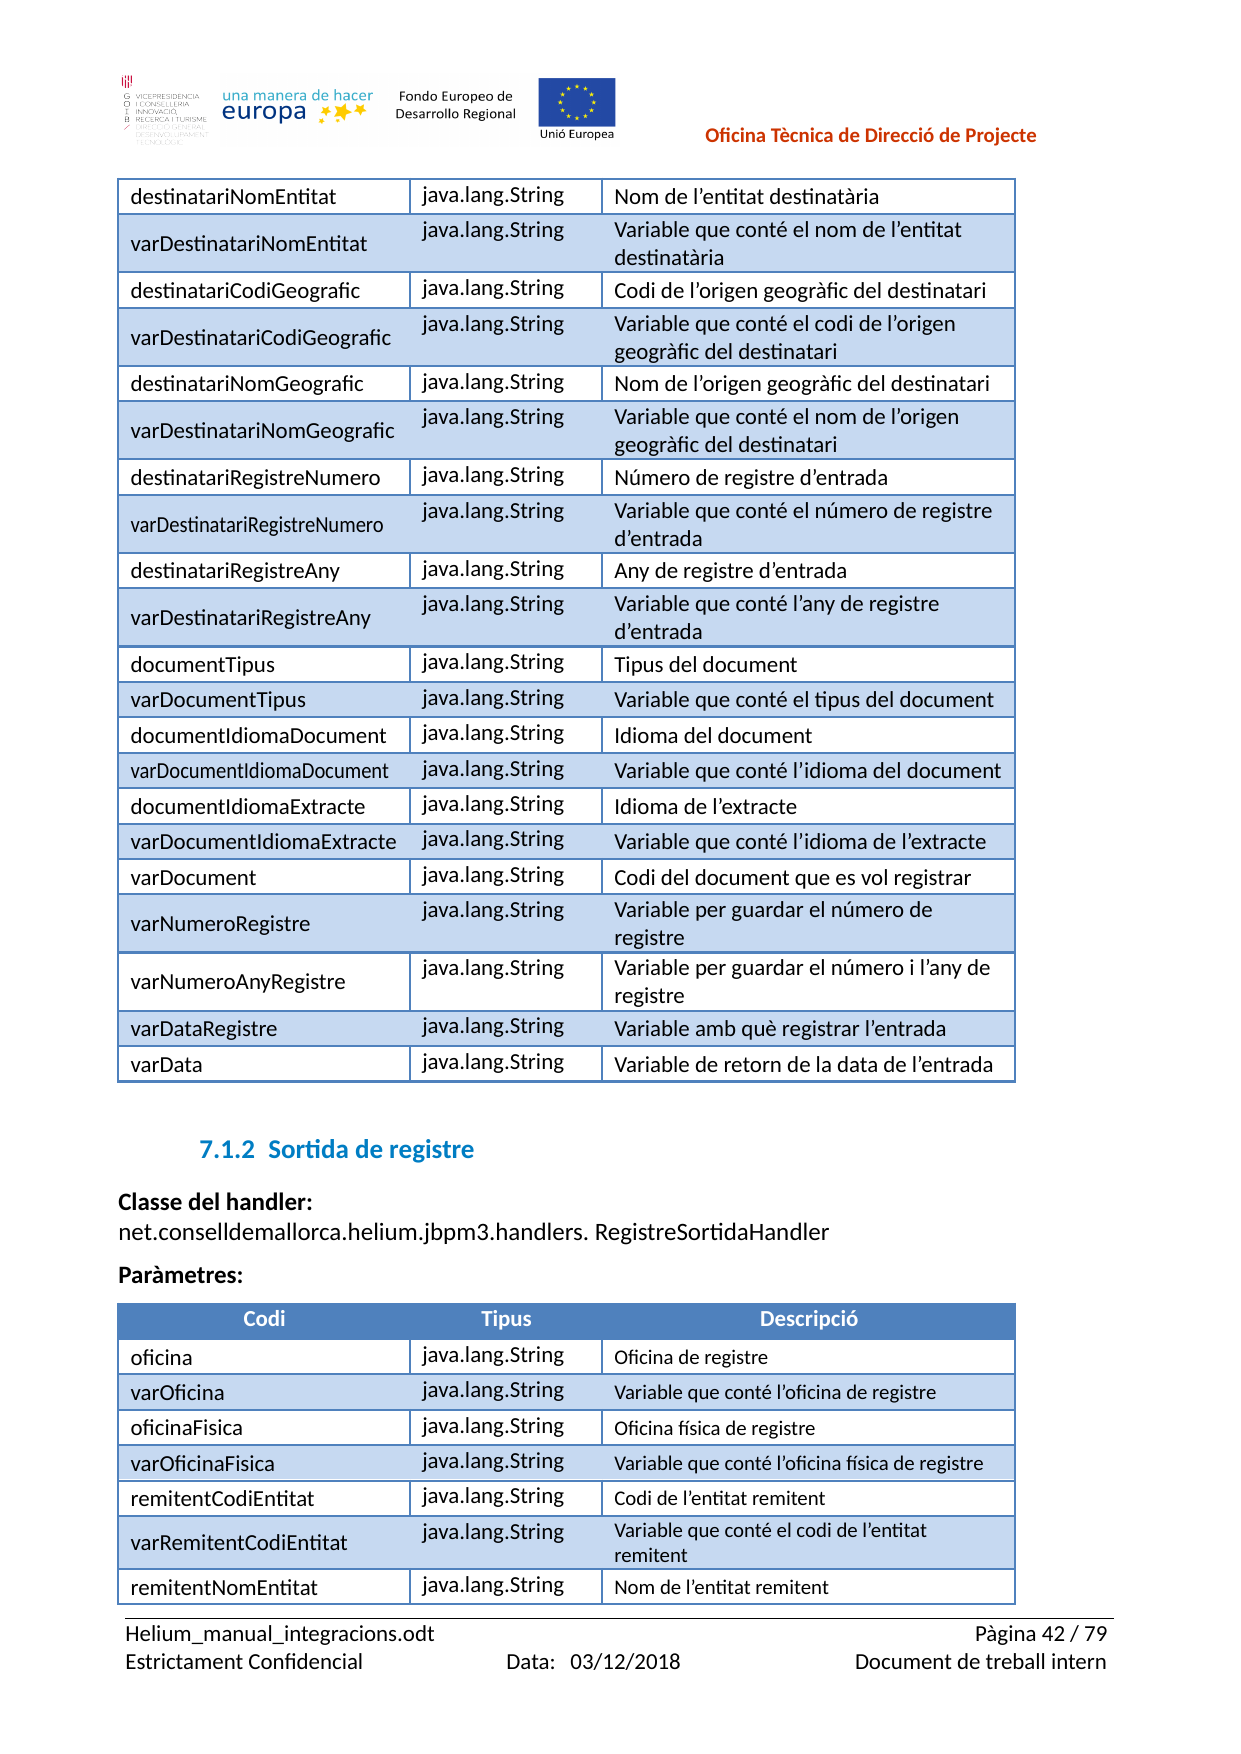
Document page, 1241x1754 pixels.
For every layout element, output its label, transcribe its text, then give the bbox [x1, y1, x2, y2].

table_cell varOficinaFisica [119, 1446, 410, 1479]
table_cell destinatariCodiGeografic [119, 273, 409, 307]
table_cell Variable de retorn de la data de l’entrada [603, 1047, 1014, 1080]
table_header Codi [119, 1305, 410, 1338]
table_cell java.lang.String [411, 367, 601, 400]
table_cell Variable que conté el tipus del document [602, 683, 1014, 716]
table_cell java.lang.String [410, 1012, 602, 1045]
table_cell varDocument [119, 860, 409, 893]
table_cell Tipus del document [603, 648, 1014, 681]
table_cell java.lang.String [411, 648, 601, 681]
table_cell Variable que conté l’oficina física de registre [602, 1446, 1014, 1479]
table_cell Variable que conté el número de registre d’entrada [602, 496, 1014, 552]
table_cell Oficina de registre [603, 1340, 1014, 1373]
table_cell Variable que conté l’oficina de registre [602, 1375, 1014, 1409]
table_cell varDocumentIdiomaExtracte [119, 825, 410, 858]
subtitle Sortida de registre [193, 1132, 1122, 1165]
table_cell java.lang.String [411, 860, 601, 893]
table_cell java.lang.String [410, 589, 602, 645]
text Paràmetres: [118, 1259, 1122, 1290]
table_cell oficina [119, 1340, 409, 1373]
table_cell java.lang.String [410, 1517, 602, 1568]
table_cell varRemitentCodiEntitat [119, 1517, 410, 1568]
table_cell Número de registre d’entrada [603, 460, 1014, 494]
table_cell Variable que conté l’idioma del document [602, 754, 1014, 787]
table_cell Nom de l’entitat remitent [603, 1570, 1014, 1603]
table_cell varNumeroAnyRegistre [119, 954, 409, 1009]
table_cell Oficina física de registre [603, 1411, 1014, 1444]
table_cell Codi del document que es vol registrar [603, 860, 1014, 893]
table_cell Any de registre d’entrada [603, 554, 1014, 587]
table_cell varDestinatariNomGeografic [119, 402, 410, 458]
table_cell varNumeroRegistre [119, 895, 410, 951]
table_cell Variable amb què registrar l’entrada [602, 1012, 1014, 1045]
text net.conselldemallorca.helium.jbpm3.handlers. RegistreSortidaHandler [118, 1216, 1122, 1247]
table_cell java.lang.String [411, 460, 601, 494]
table_cell varDataRegistre [119, 1012, 410, 1045]
table_cell varData [119, 1047, 409, 1080]
table_cell Idioma del document [603, 718, 1014, 752]
table_cell java.lang.String [411, 273, 601, 307]
table_cell Codi de l’origen geogràfic del destinatari [603, 273, 1014, 307]
table_cell java.lang.String [410, 1375, 602, 1409]
table_cell java.lang.String [411, 1047, 601, 1080]
table_cell documentIdiomaExtracte [119, 789, 409, 822]
table_header Descripció [602, 1305, 1014, 1338]
table_cell varDestinatariNomEntitat [119, 215, 410, 271]
picture [219, 73, 621, 147]
table_cell Codi de l’entitat remitent [603, 1482, 1014, 1515]
table_cell documentTipus [119, 648, 409, 681]
table_cell Variable que conté el nom de l’entitat destinatària [602, 215, 1014, 271]
table_cell remitentNomEntitat [119, 1570, 409, 1603]
table_cell Variable que conté l’any de registre d’entrada [602, 589, 1014, 645]
table_cell varDestinatariRegistreNumero [119, 496, 410, 552]
table_cell oficinaFisica [119, 1411, 409, 1444]
table_header Tipus [410, 1305, 602, 1338]
table_cell varDestinatariCodiGeografic [119, 309, 410, 365]
table_cell documentIdiomaDocument [119, 718, 409, 752]
table_cell Variable per guardar el número i l’any de registre [603, 954, 1014, 1009]
table_cell remitentCodiEntitat [119, 1482, 409, 1515]
table_cell java.lang.String [411, 954, 601, 1009]
table_cell java.lang.String [410, 895, 602, 951]
table_cell java.lang.String [410, 309, 602, 365]
table_cell destinatariNomEntitat [119, 180, 409, 213]
table_cell java.lang.String [411, 554, 601, 587]
table_cell java.lang.String [411, 1411, 601, 1444]
table_cell Variable que conté el codi de l’origen geogràfic del destinatari [602, 309, 1014, 365]
table_cell java.lang.String [410, 825, 602, 858]
table_cell Variable que conté el nom de l’origen geogràfic del destinatari [602, 402, 1014, 458]
table_cell destinatariRegistreAny [119, 554, 409, 587]
table_cell java.lang.String [410, 215, 602, 271]
table_cell varDestinatariRegistreAny [119, 589, 410, 645]
table_cell java.lang.String [411, 1340, 601, 1373]
table_cell java.lang.String [410, 402, 602, 458]
table_cell Variable que conté el codi de l’entitat remitent [602, 1517, 1014, 1568]
picture [118, 73, 213, 147]
table_cell java.lang.String [411, 718, 601, 752]
table_cell java.lang.String [410, 754, 602, 787]
table_cell java.lang.String [410, 1446, 602, 1479]
table_cell destinatariRegistreNumero [119, 460, 409, 494]
table_cell java.lang.String [410, 496, 602, 552]
table_cell Nom de l’origen geogràfic del destinatari [603, 367, 1014, 400]
table_cell varDocumentTipus [119, 683, 410, 716]
table_cell java.lang.String [410, 683, 602, 716]
table_cell java.lang.String [411, 180, 601, 213]
table_cell varDocumentIdiomaDocument [119, 754, 410, 787]
table_cell java.lang.String [411, 789, 601, 822]
table_cell Variable per guardar el número de registre [602, 895, 1014, 951]
table_cell Idioma de l’extracte [603, 789, 1014, 822]
table_cell java.lang.String [411, 1570, 601, 1603]
table_cell destinatariNomGeografic [119, 367, 409, 400]
table_cell Nom de l’entitat destinatària [603, 180, 1014, 213]
table_cell java.lang.String [411, 1482, 601, 1515]
table_cell varOficina [119, 1375, 410, 1409]
text Classe del handler: [118, 1186, 1122, 1216]
table_cell Variable que conté l’idioma de l’extracte [602, 825, 1014, 858]
